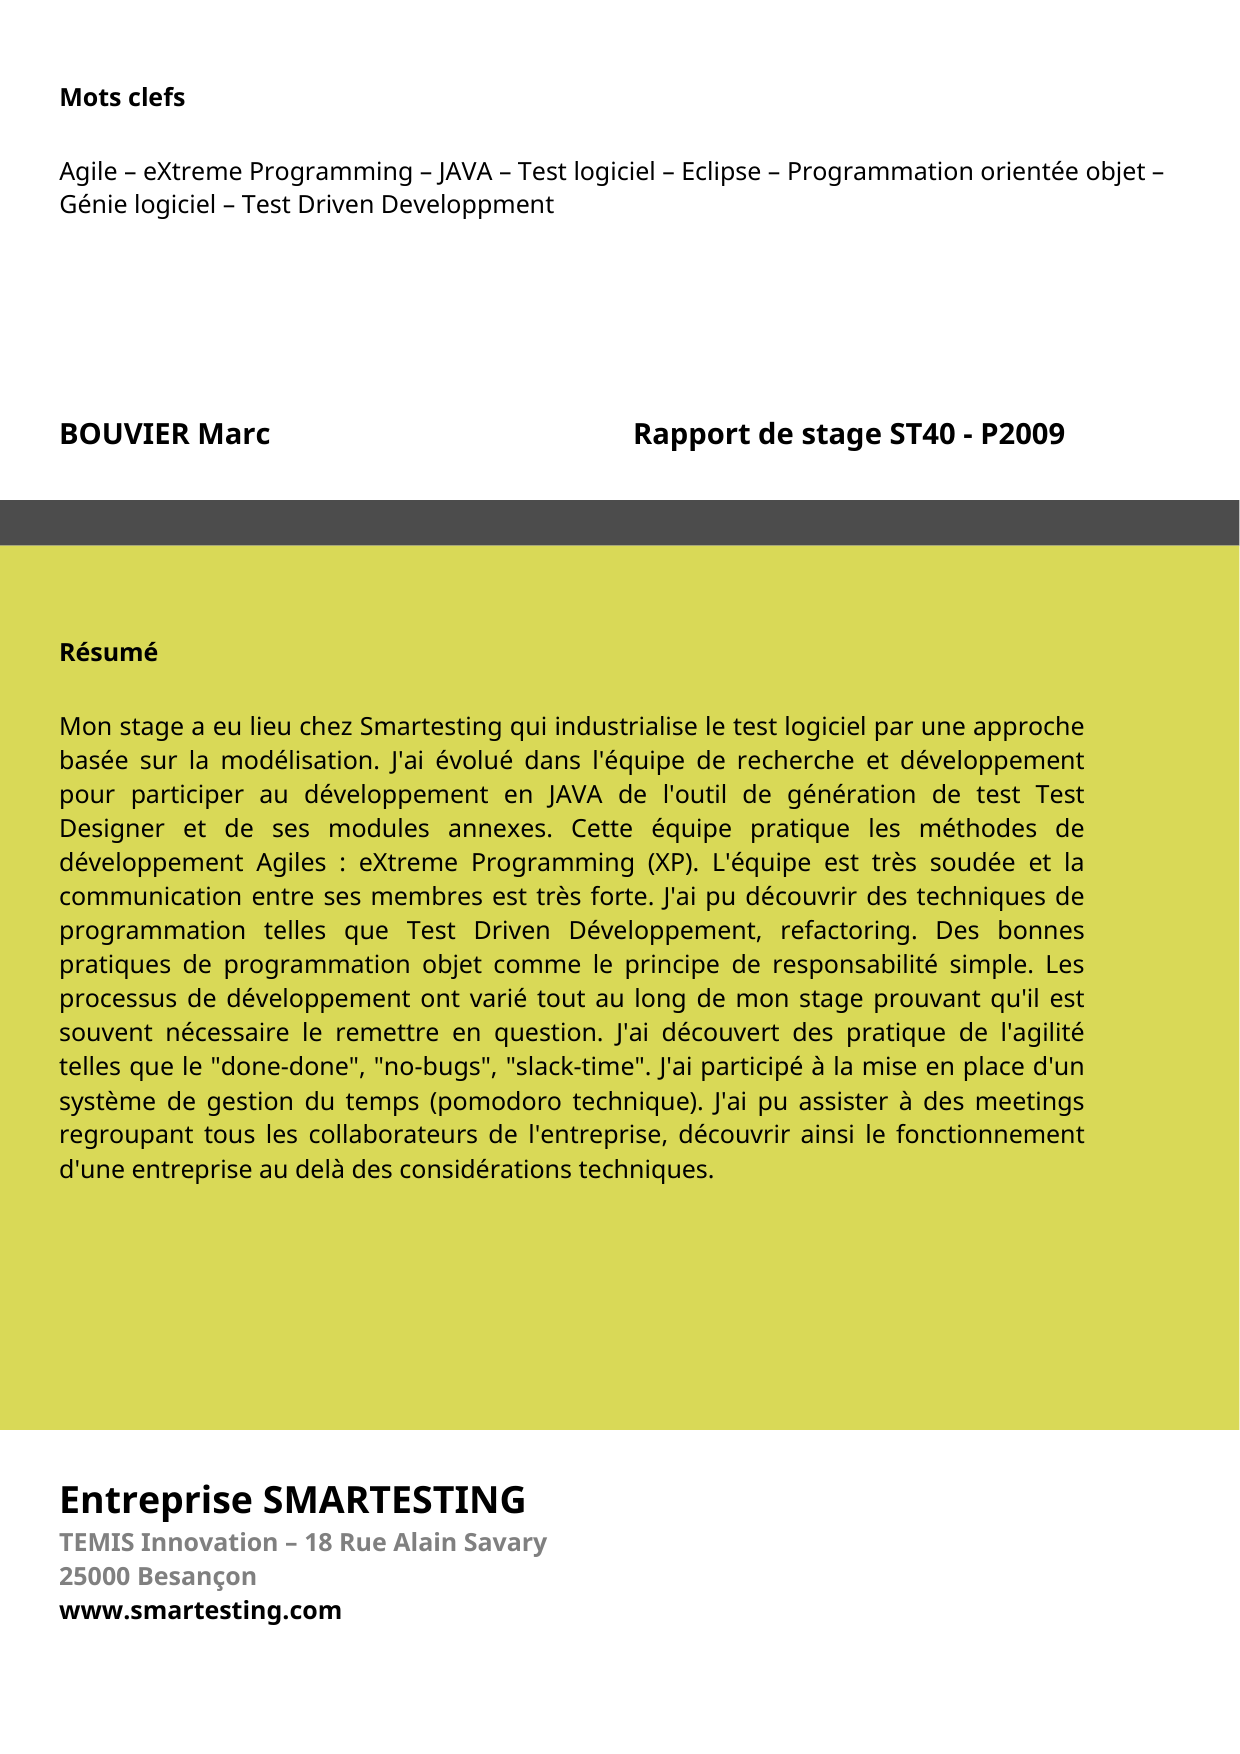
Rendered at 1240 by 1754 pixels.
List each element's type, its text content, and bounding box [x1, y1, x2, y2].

text Mots clefs [59, 79, 1181, 113]
text Agile – eXtreme Programming – JAVA – Test logiciel – Eclipse – Programmation orientée objet – Génie logiciel – Test Driven Developpment [59, 153, 1181, 221]
